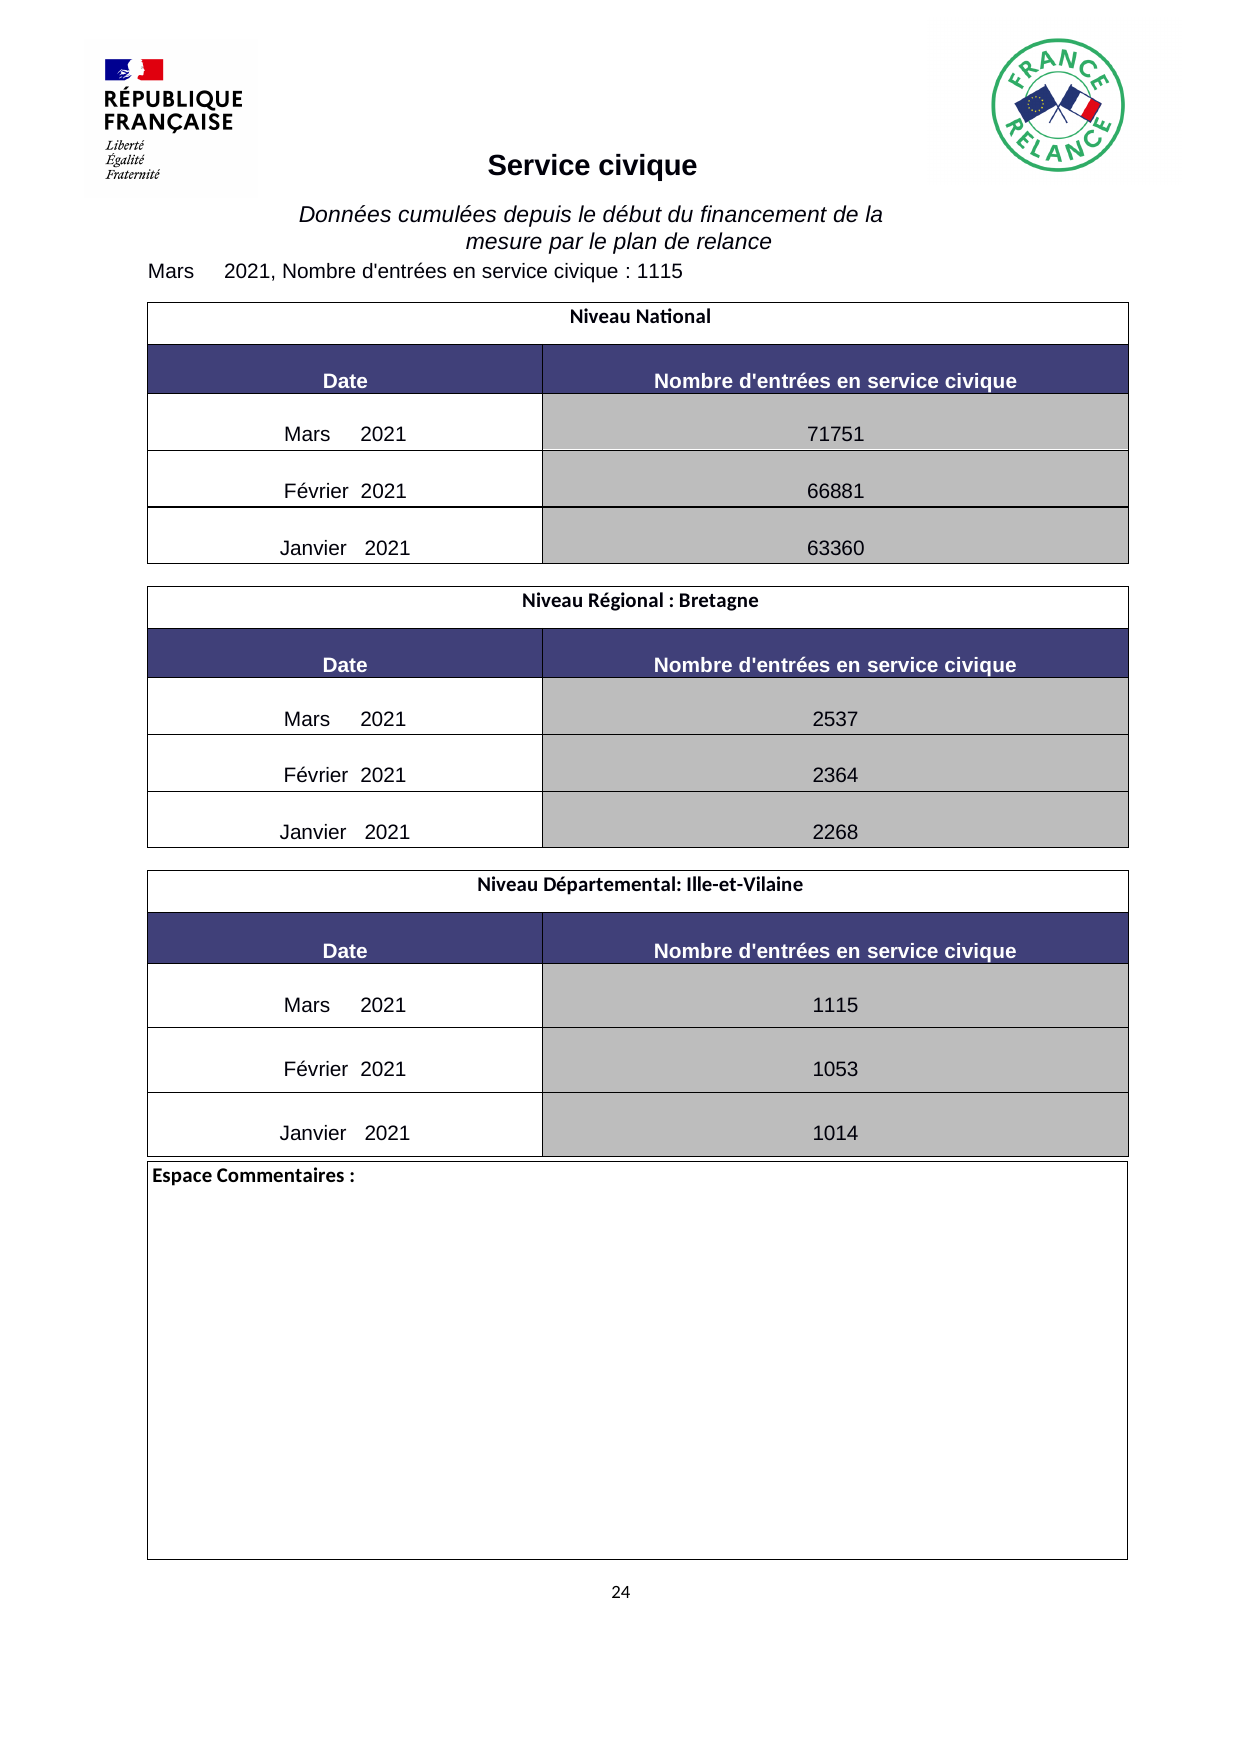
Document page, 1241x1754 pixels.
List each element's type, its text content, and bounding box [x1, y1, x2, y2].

table_cell Date [148, 913, 542, 963]
table_header Niveau Départemental: Ille-et-Vilaine [148, 871, 1128, 912]
table_cell Février 2021 [148, 735, 542, 791]
table_cell Janvier 2021 [148, 792, 542, 847]
table_cell 1014 [543, 1093, 1128, 1156]
table_cell Mars 2021 [148, 964, 542, 1027]
table_cell 2364 [543, 735, 1128, 791]
table_cell Mars 2021 [148, 394, 542, 449]
text Service civique [263, 148, 926, 181]
table_cell Date [148, 629, 542, 677]
table_cell Nombre d'entrées en service civique [543, 345, 1128, 393]
table_cell Nombre d'entrées en service civique [543, 629, 1128, 677]
table_cell 71751 [543, 394, 1128, 449]
text Mars 2021, Nombre d'entrées en service civique : 1115 [148, 259, 1093, 283]
text Données cumulées depuis le début du financement de la mesure par le plan de relance [148, 200, 1093, 254]
table_cell 2537 [543, 678, 1128, 734]
table_header Niveau National [148, 303, 1128, 344]
table_cell 1053 [543, 1028, 1128, 1092]
table_header Niveau Régional : Bretagne [148, 587, 1128, 628]
text 24 [0, 1580, 1238, 1603]
table_cell 1115 [543, 964, 1128, 1027]
table_cell Février 2021 [148, 451, 542, 506]
table_cell Nombre d'entrées en service civique [543, 913, 1128, 963]
picture [926, 17, 1189, 185]
table_cell 2268 [543, 792, 1128, 847]
table_cell Date [148, 345, 542, 393]
table_cell 63360 [543, 508, 1128, 563]
picture [84, 39, 263, 200]
table_cell Mars 2021 [148, 678, 542, 734]
table_cell Janvier 2021 [148, 508, 542, 563]
table_cell Janvier 2021 [148, 1093, 542, 1156]
table_cell Février 2021 [148, 1028, 542, 1092]
table_cell 66881 [543, 451, 1128, 506]
text Espace Commentaires : [148, 1162, 1127, 1187]
